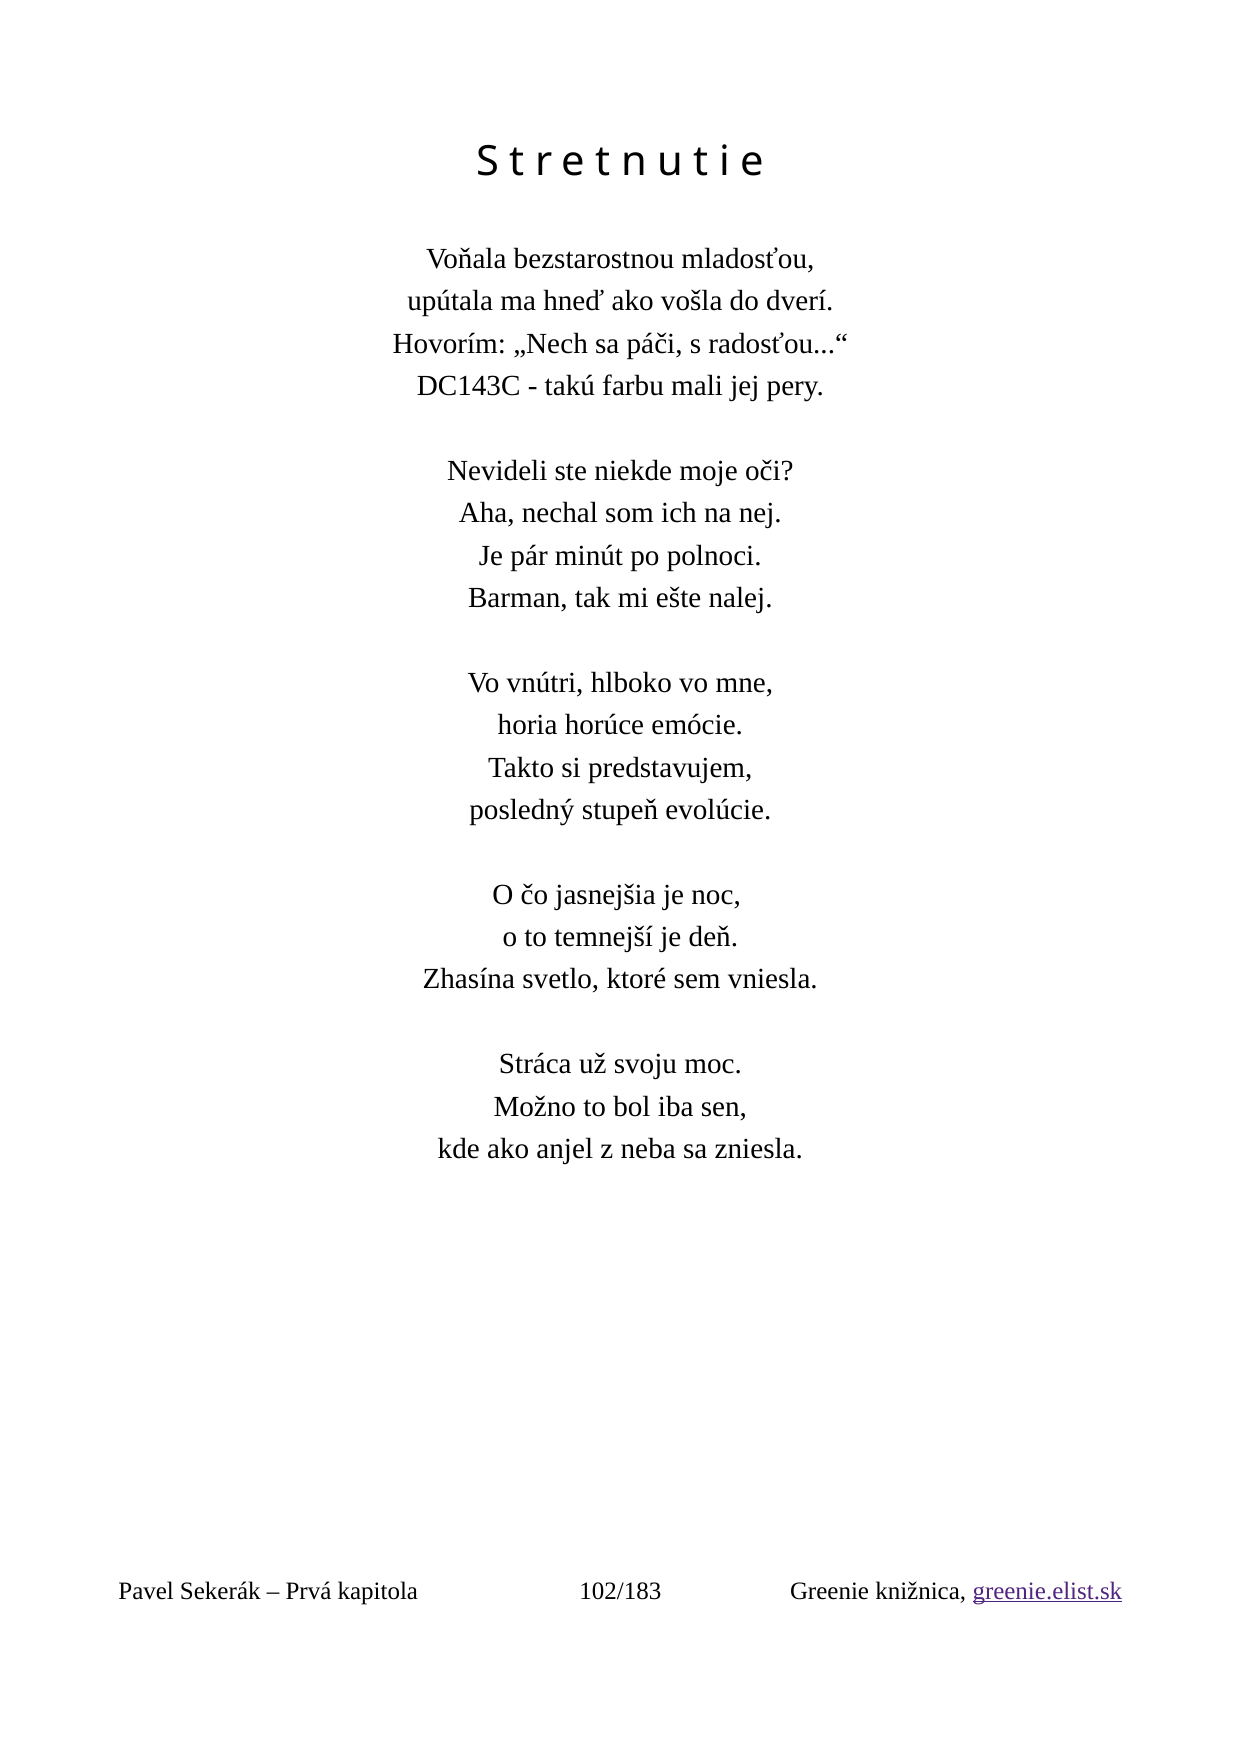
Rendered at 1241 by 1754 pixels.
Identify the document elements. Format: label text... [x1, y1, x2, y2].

text Voňala bezstarostnou mladosťou, [106, 241, 1134, 274]
text o to temnejší je deň. [106, 919, 1134, 953]
text Stráca už svoju moc. [106, 1046, 1134, 1080]
text O čo jasnejšia je noc, [106, 877, 1134, 910]
text horia horúce emócie. [106, 707, 1134, 741]
text posledný stupeň evolúcie. [106, 792, 1134, 826]
subtitle Stretnutie [106, 131, 1134, 188]
text Je pár minút po polnoci. [106, 538, 1134, 571]
text Zhasína svetlo, ktoré sem vniesla. [106, 962, 1134, 995]
text Vo vnútri, hlboko vo mne, [106, 665, 1134, 698]
text kde ako anjel z neba sa zniesla. [106, 1131, 1134, 1165]
text Takto si predstavujem, [106, 750, 1134, 783]
text Nevideli ste niekde moje oči? [106, 453, 1134, 486]
text upútala ma hneď ako vošla do dverí. [106, 283, 1134, 317]
text Aha, nechal som ich na nej. [106, 495, 1134, 529]
text Barman, tak mi ešte nalej. [106, 580, 1134, 614]
text DC143C - takú farbu mali jej pery. [106, 368, 1134, 402]
text Hovorím: „Nech sa páči, s radosťou...“ [106, 326, 1134, 359]
text Možno to bol iba sen, [106, 1089, 1134, 1122]
